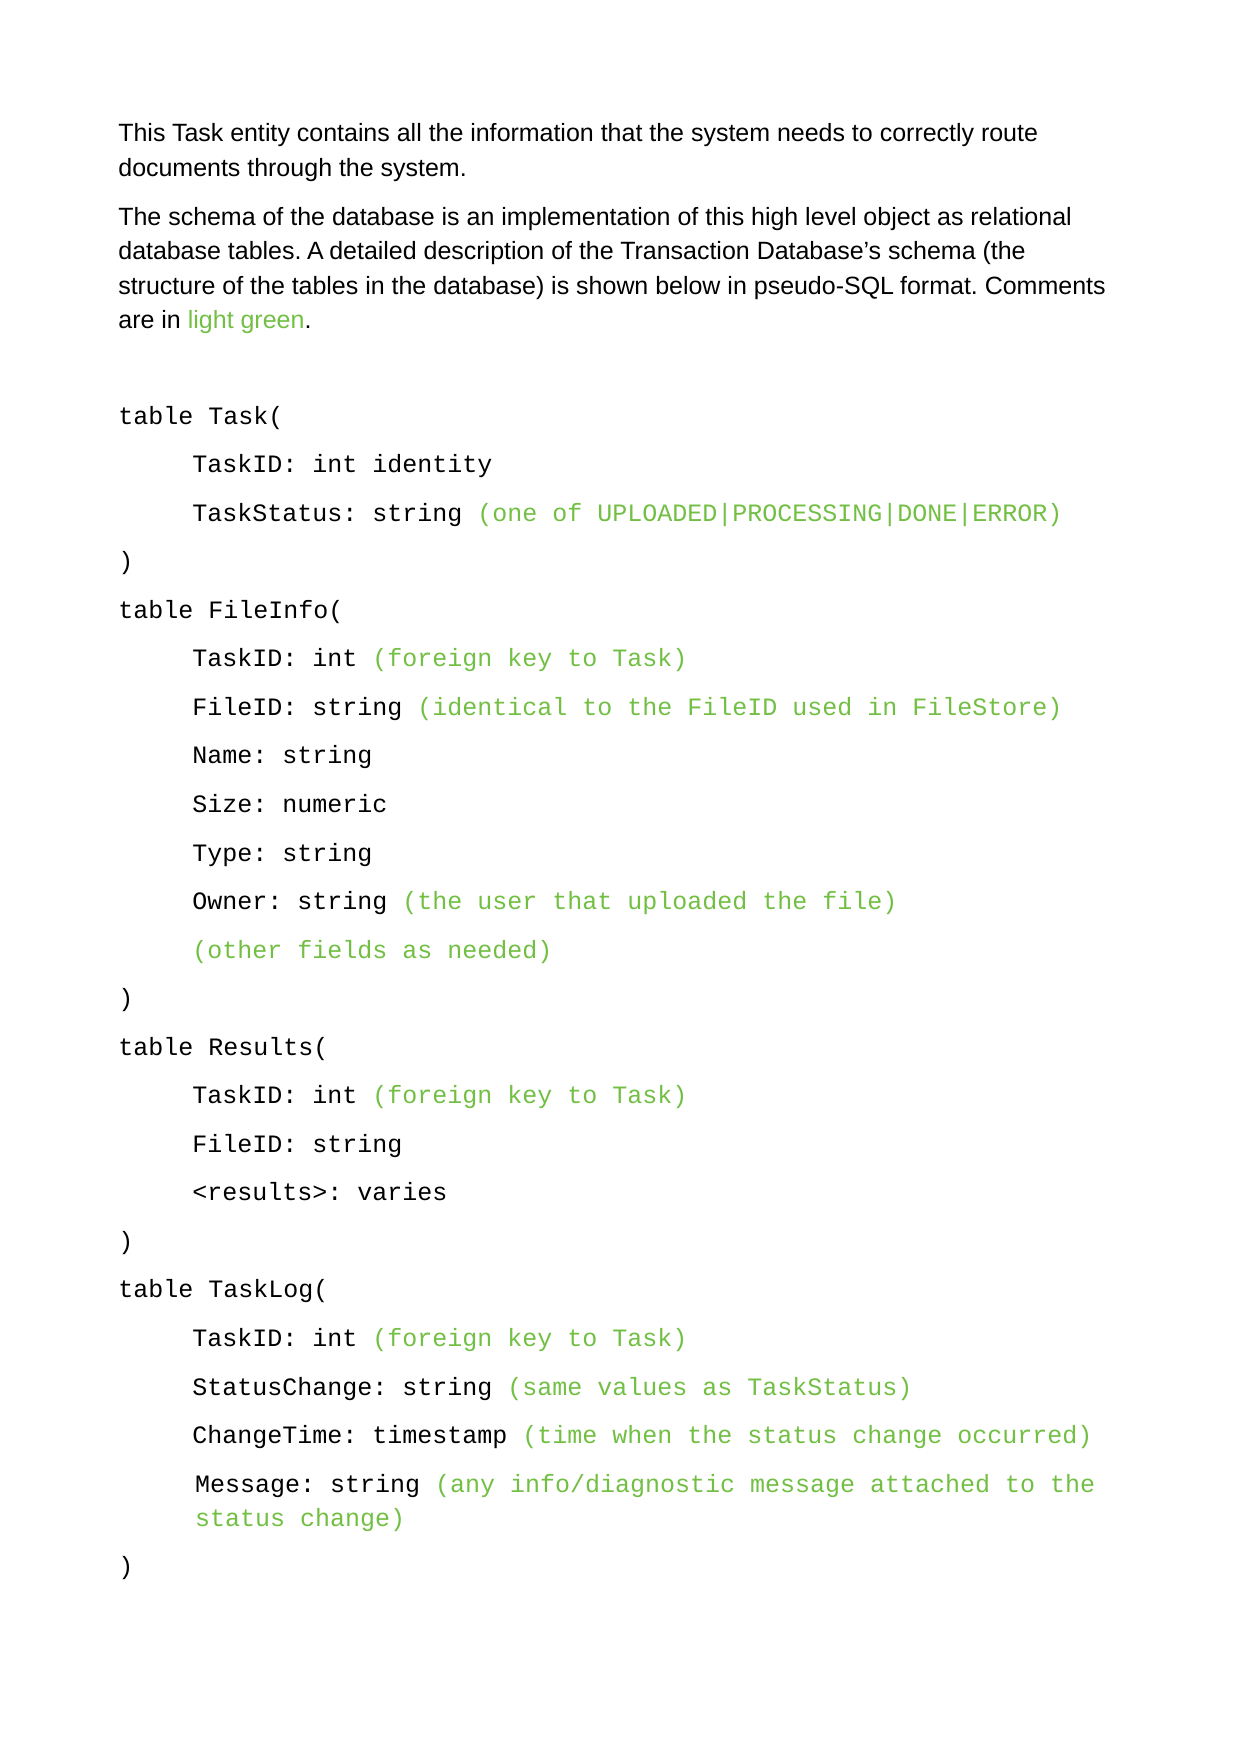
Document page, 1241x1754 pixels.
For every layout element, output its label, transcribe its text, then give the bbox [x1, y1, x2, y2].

text TaskID: int identity [118, 452, 1122, 480]
text table Task( [118, 403, 1122, 432]
text FileID: string [118, 1131, 1122, 1160]
text TaskID: int (foreign key to Task) [118, 1326, 1122, 1354]
text ) [118, 986, 1122, 1014]
text table TaskLog( [118, 1277, 1122, 1305]
text TaskID: int (foreign key to Task) [118, 646, 1122, 674]
text This Task entity contains all the information that the system needs to correctly route documents through the system. [118, 118, 1122, 181]
text ChangeTime: timestamp (time when the status change occurred) [118, 1423, 1122, 1451]
text Size: numeric [118, 792, 1122, 820]
text ) [118, 1554, 1122, 1582]
text FileID: string (identical to the FileID used in FileStore) [118, 694, 1122, 723]
text ) [118, 549, 1122, 577]
text table Results( [118, 1034, 1122, 1063]
text StatusChange: string (same values as TaskStatus) [118, 1374, 1122, 1402]
text table FileInfo( [118, 597, 1122, 626]
text Message: string (any info/diagnostic message attached to the status change) [195, 1471, 1122, 1533]
text ) [118, 1228, 1122, 1257]
text (other fields as needed) [118, 937, 1122, 966]
text TaskID: int (foreign key to Task) [118, 1083, 1122, 1111]
text TaskStatus: string (one of UPLOADED|PROCESSING|DONE|ERROR) [118, 500, 1122, 529]
text Type: string [118, 840, 1122, 868]
text <results>: varies [118, 1180, 1122, 1208]
text Name: string [118, 743, 1122, 771]
text Owner: string (the user that uploaded the file) [118, 889, 1122, 917]
text The schema of the database is an implementation of this high level object as relational database tables. A detailed description of the Transaction Database’s schema (the structure of the tables in the database) is shown below in pseudo-SQL format. Comments are in light green. [118, 202, 1122, 334]
